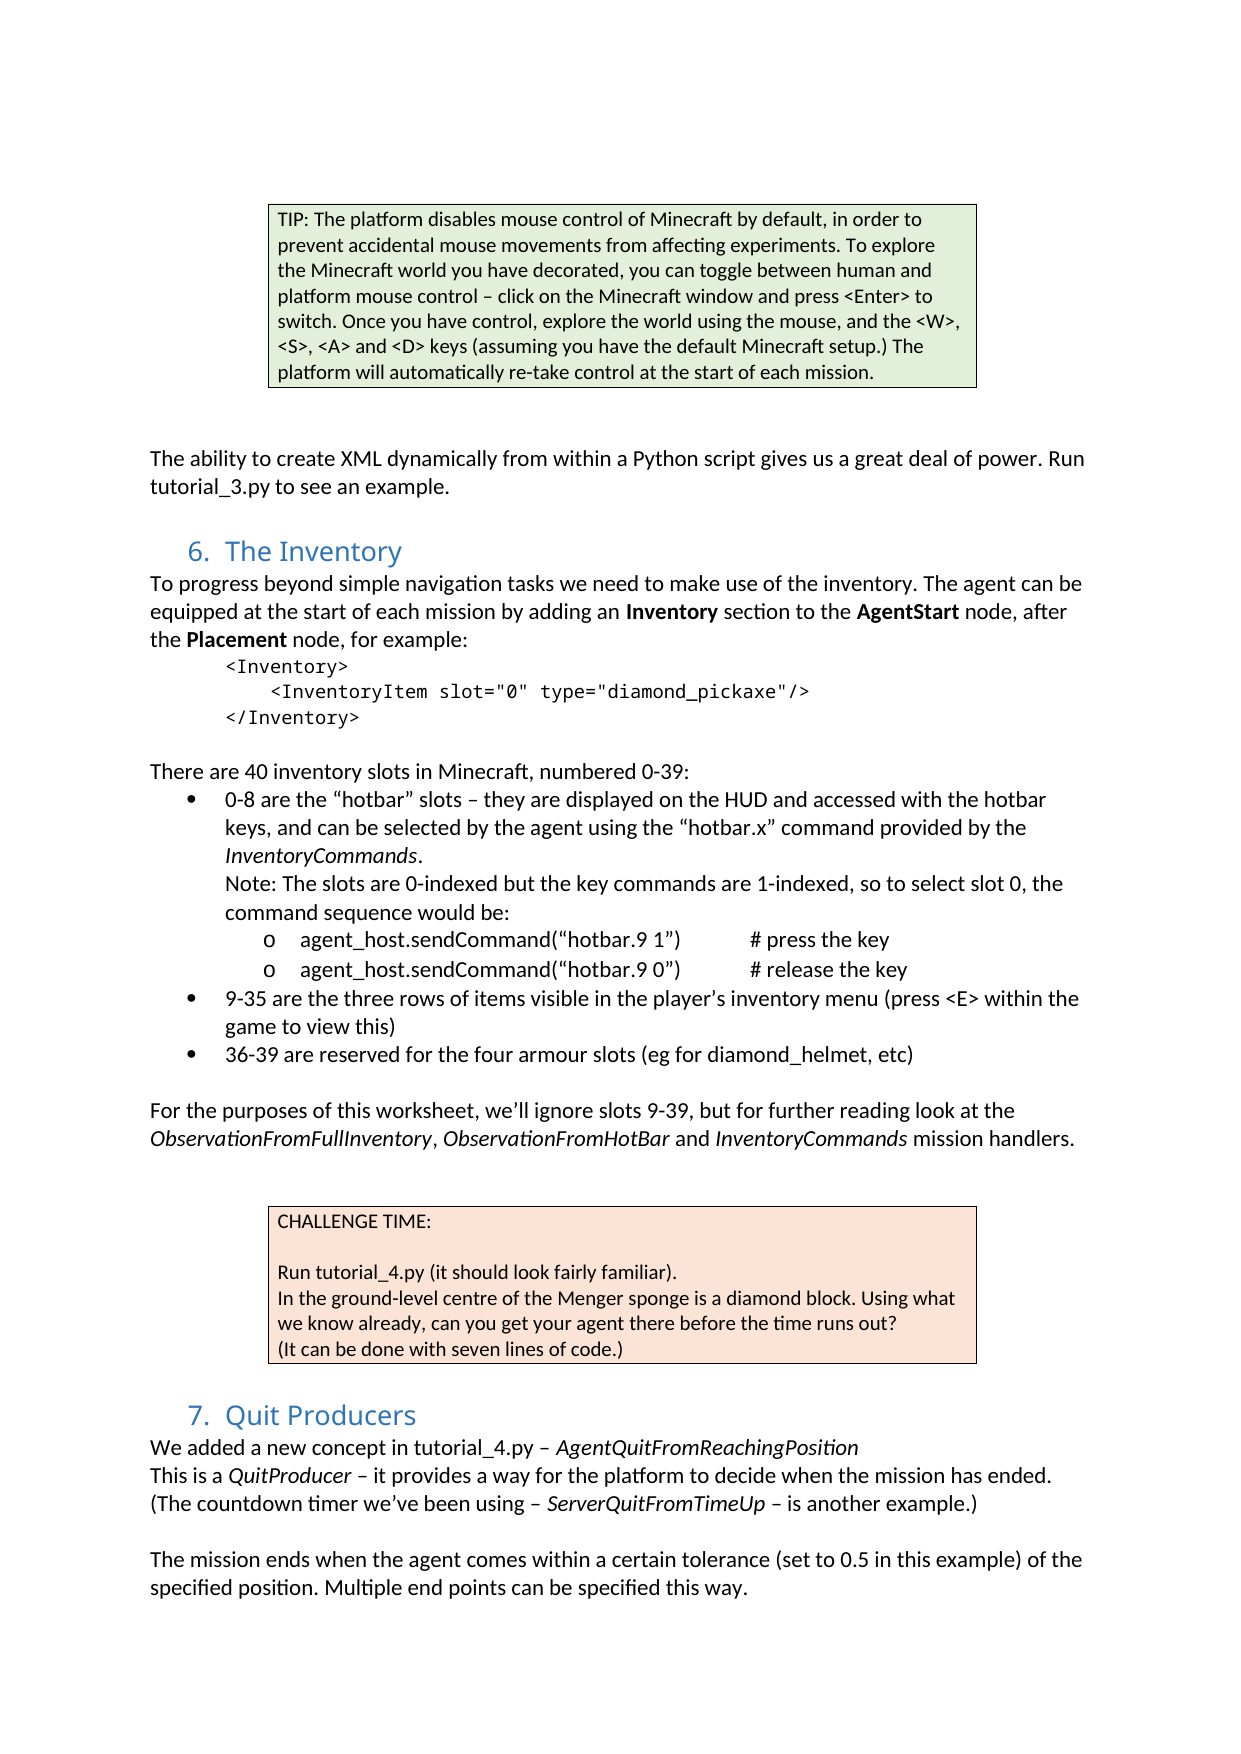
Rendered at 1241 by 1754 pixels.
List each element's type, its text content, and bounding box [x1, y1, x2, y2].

text (The countdown timer we’ve been using – ServerQuitFromTimeUp – is another example.) [150, 1489, 1090, 1517]
list 36-39 are reserved for the four armour slots (eg for diamond_helmet, etc) [187, 1040, 1090, 1068]
list agent_host.sendCommand(“hotbar.9 1”) # press the key [262, 926, 1090, 955]
text (It can be done with seven lines of code.) [269, 1333, 976, 1363]
list 9-35 are the three rows of items visible in the player’s inventory menu (press <E> within the game to view this) [187, 984, 1090, 1040]
text This is a QuitProducer – it provides a way for the platform to decide when the mission has ended. [150, 1461, 1090, 1489]
text Run tutorial_4.py (it should look fairly familiar). [269, 1256, 976, 1282]
text </Inventory> [225, 704, 1090, 729]
text In the ground-level centre of the Menger sponge is a diamond block. Using what we know already, can you get your agent there before the time runs out? [269, 1282, 976, 1333]
text We added a new concept in tutorial_4.py – AgentQuitFromReachingPosition [150, 1433, 1090, 1461]
text There are 40 inventory slots in Minecraft, numbered 0-39: [150, 757, 1090, 786]
text <InventoryItem slot="0" type="diamond_pickaxe"/> [225, 678, 1090, 704]
text TIP: The platform disables mouse control of Minecraft by default, in order to prevent accidental mouse movements from affecting experiments. To explore the Minecraft world you have decorated, you can toggle between human and platform mouse control – click on the Minecraft window and press <Enter> to switch. Once you have control, explore the world using the mouse, and the <W>, <S>, <A> and <D> keys (assuming you have the default Minecraft setup.) The platform will automatically re-take control at the start of each mission. [269, 205, 976, 387]
text <Inventory> [225, 653, 1090, 678]
subtitle Quit Producers [187, 1397, 1090, 1433]
list agent_host.sendCommand(“hotbar.9 0”) # release the key [262, 955, 1090, 984]
text Note: The slots are 0-indexed but the key commands are 1-indexed, so to select slot 0, the command sequence would be: [225, 869, 1090, 926]
text CHALLENGE TIME: [269, 1207, 976, 1231]
text To progress beyond simple navigation tasks we need to make use of the inventory. The agent can be equipped at the start of each mission by adding an Inventory section to the AgentStart node, after the Placement node, for example: [150, 569, 1090, 653]
text The ability to create XML dynamically from within a Python script gives us a great deal of power. Run tutorial_3.py to see an example. [150, 444, 1090, 500]
subtitle The Inventory [187, 532, 1090, 569]
text For the purposes of this worksheet, we’ll ignore slots 9-39, but for further reading look at the ObservationFromFullInventory, ObservationFromHotBar and InventoryCommands mission handlers. [150, 1096, 1090, 1152]
text The mission ends when the agent comes within a certain tolerance (set to 0.5 in this example) of the specified position. Multiple end points can be specified this way. [150, 1546, 1090, 1602]
list 0-8 are the “hotbar” slots – they are displayed on the HUD and accessed with the hotbar keys, and can be selected by the agent using the “hotbar.x” command provided by the InventoryCommands. [187, 786, 1090, 869]
